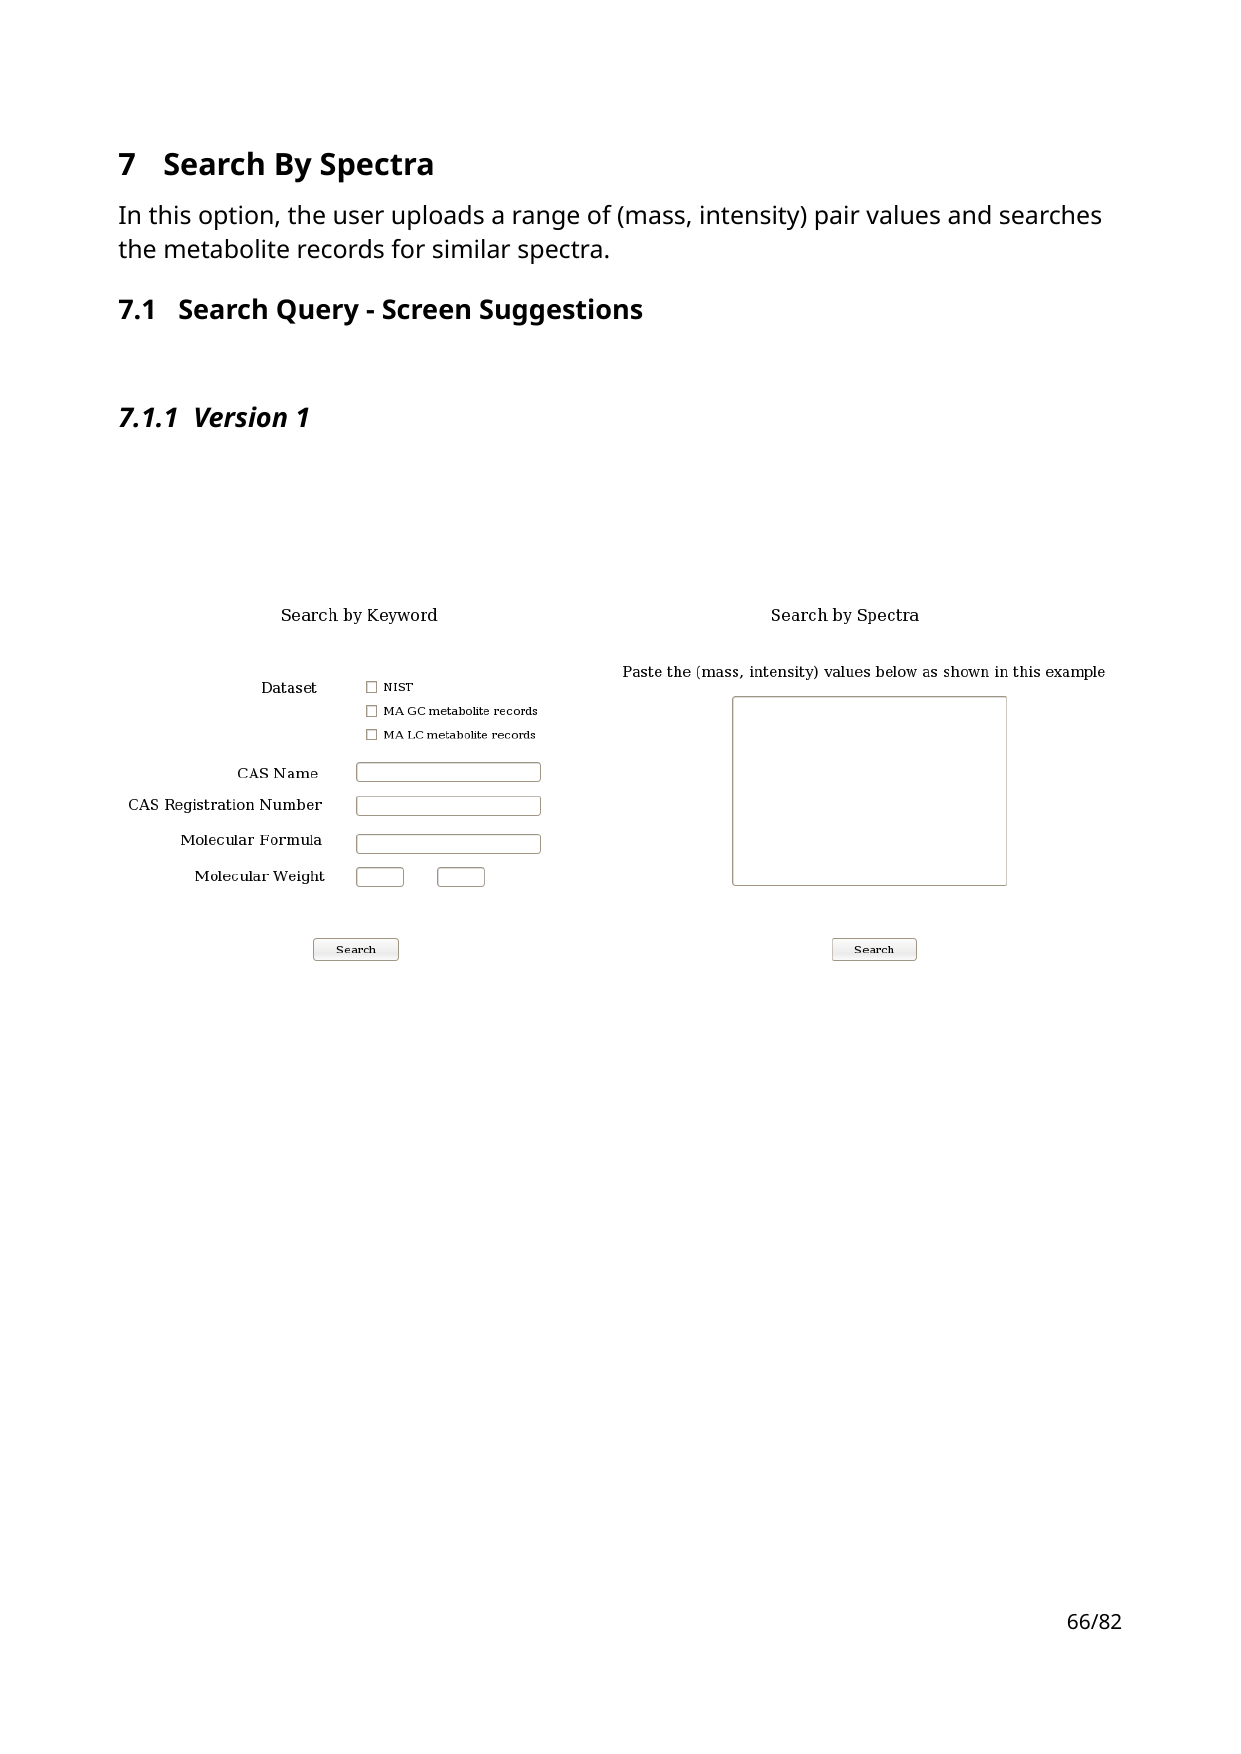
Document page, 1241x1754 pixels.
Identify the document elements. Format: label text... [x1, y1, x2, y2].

subtitle Search By Spectra [118, 143, 1122, 185]
subtitle Search Query - Screen Suggestions [118, 291, 1122, 327]
subtitle Version 1 [118, 399, 1122, 436]
list In this option, the user uploads a range of (mass, intensity) pair values and searches the metabolite records for similar spectra. [81, 197, 1122, 266]
picture [118, 448, 1122, 1146]
